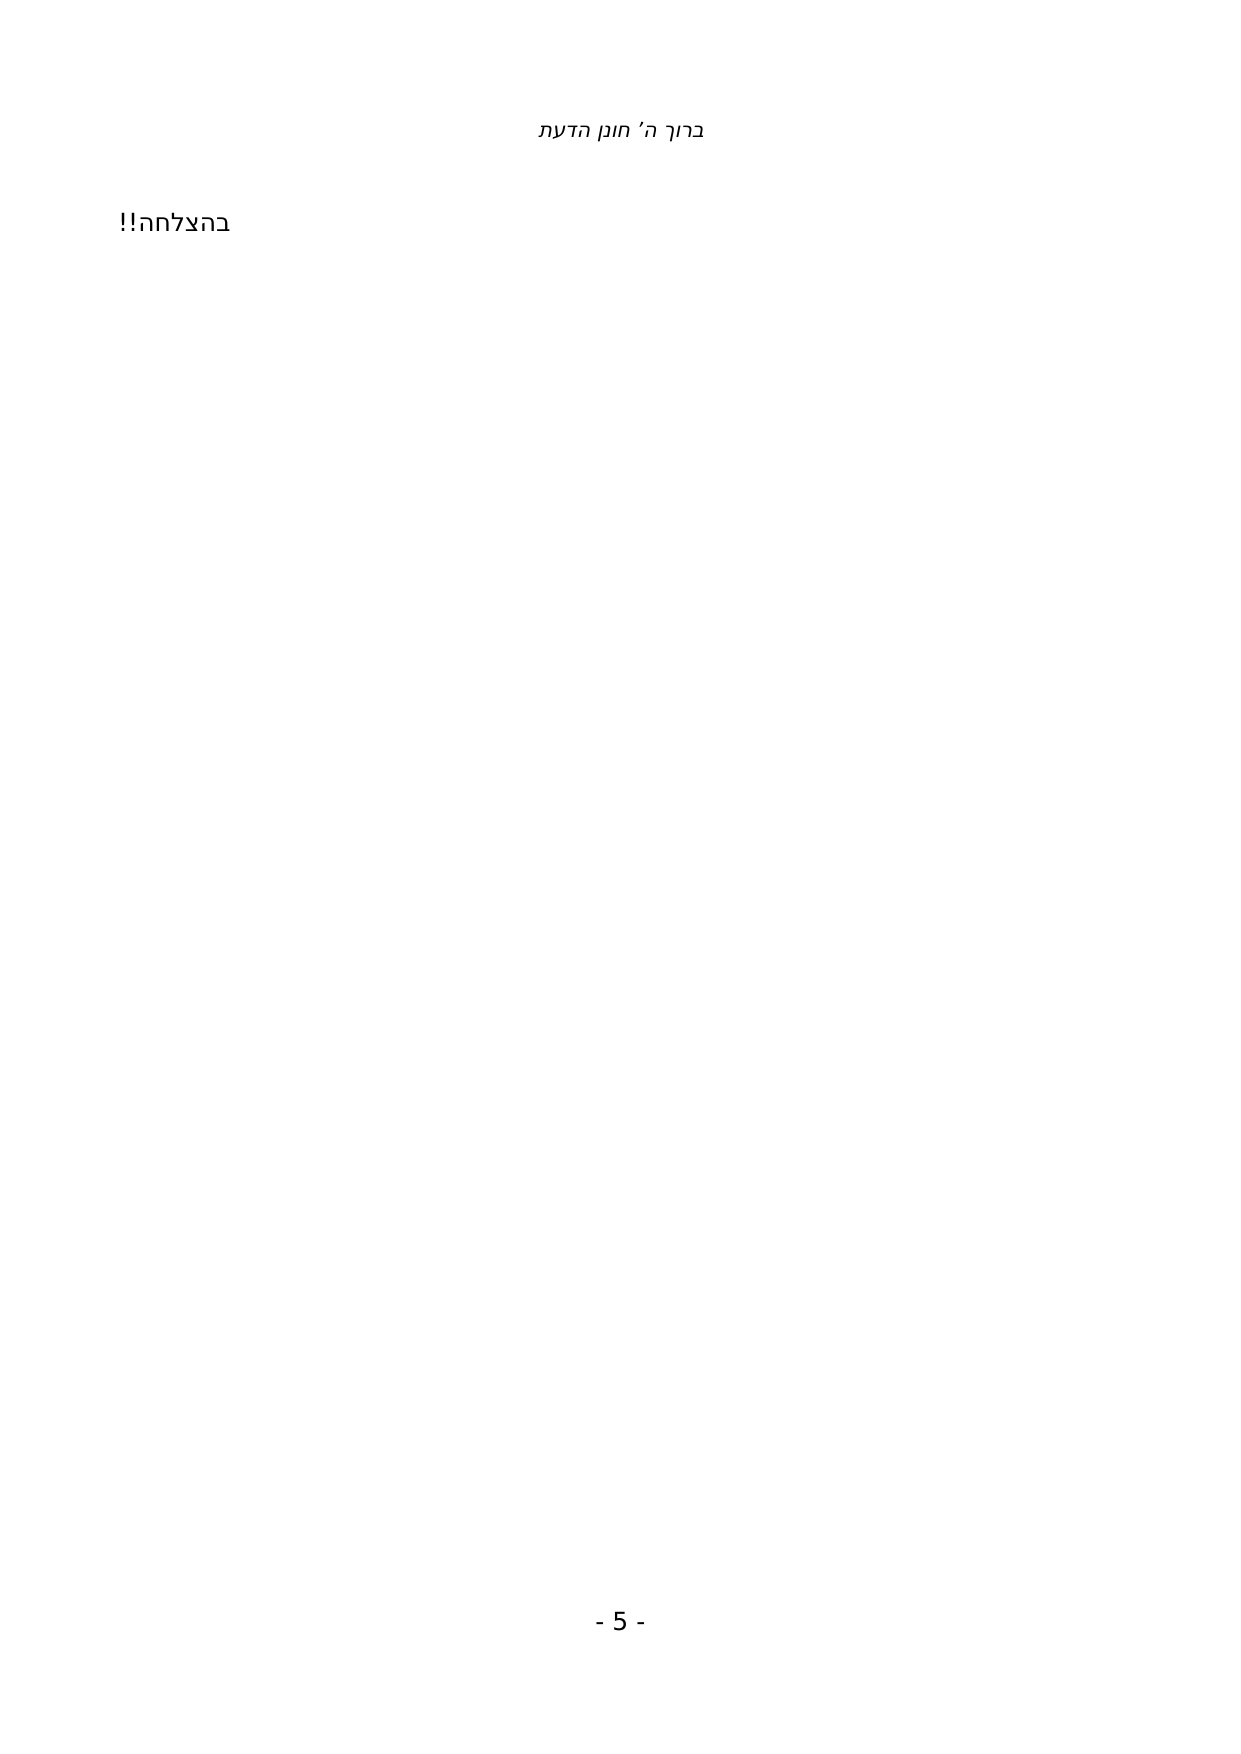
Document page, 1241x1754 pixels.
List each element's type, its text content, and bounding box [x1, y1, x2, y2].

text בהצלחה!! [118, 209, 1122, 238]
